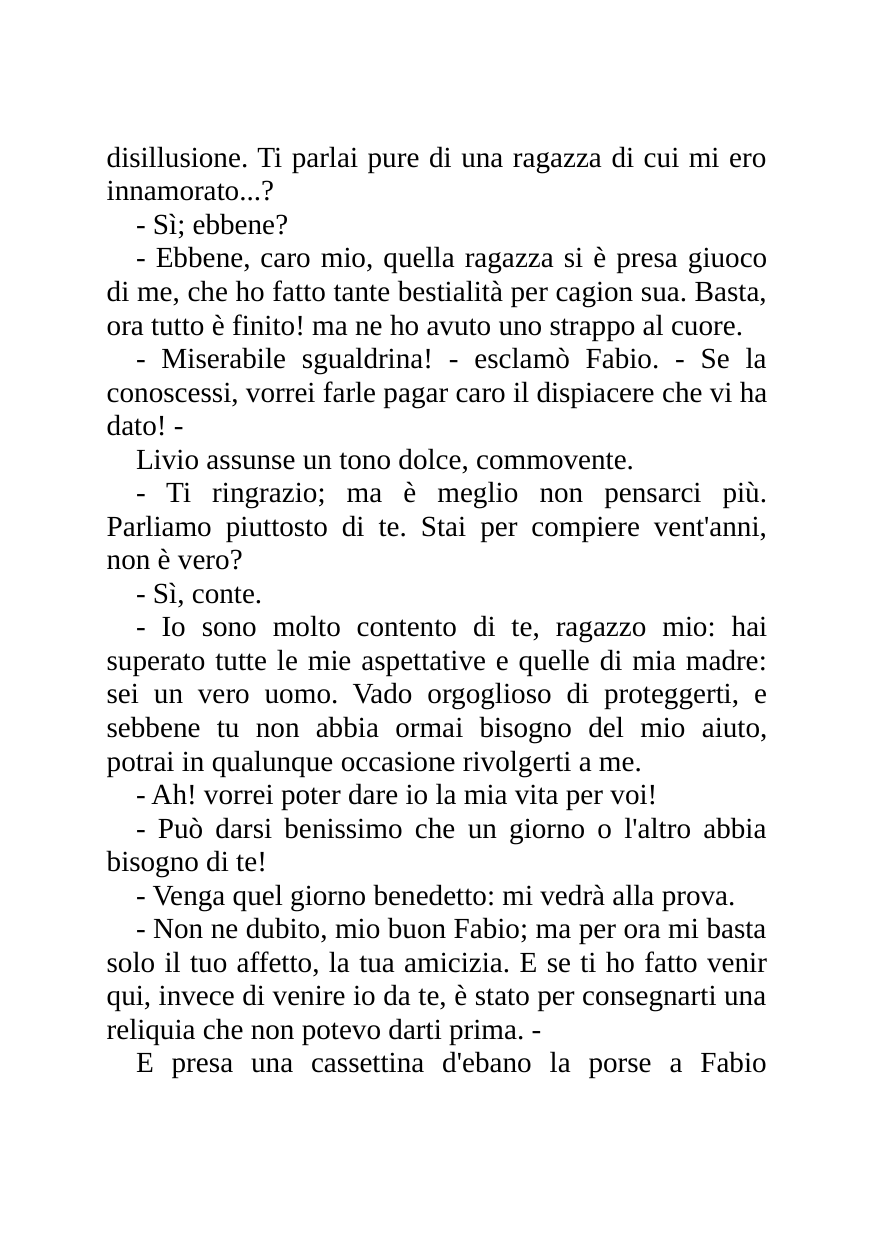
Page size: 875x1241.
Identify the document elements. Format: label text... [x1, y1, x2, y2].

text - Non ne dubito, mio buon Fabio; ma per ora mi basta solo il tuo affetto, la tua amicizia. E se ti ho fatto venir qui, invece di venire io da te, è stato per consegnarti una reliquia che non potevo darti prima. - [106, 911, 768, 1046]
text disillusione. Ti parlai pure di una ragazza di cui mi ero innamorato...? [106, 140, 768, 207]
text E presa una cassettina d'ebano la porse a Fabio [106, 1046, 768, 1079]
text Livio assunse un tono dolce, commovente. [106, 442, 768, 475]
text - Sì, conte. [106, 576, 768, 609]
text - Io sono molto contento di te, ragazzo mio: hai superato tutte le mie aspettative e quelle di mia madre: sei un vero uomo. Vado orgoglioso di proteggerti, e sebbene tu non abbia ormai bisogno del mio aiuto, potrai in qualunque occasione rivolgerti a me. [106, 609, 768, 777]
text - Venga quel giorno benedetto: mi vedrà alla prova. [106, 878, 768, 911]
text - Ah! vorrei poter dare io la mia vita per voi! [106, 777, 768, 811]
text - Ebbene, caro mio, quella ragazza si è presa giuoco di me, che ho fatto tante bestialità per cagion sua. Basta, ora tutto è finito! ma ne ho avuto uno strappo al cuore. [106, 241, 768, 341]
text - Sì; ebbene? [106, 207, 768, 241]
text - Può darsi benissimo che un giorno o l'altro abbia bisogno di te! [106, 811, 768, 878]
text - Ti ringrazio; ma è meglio non pensarci più. Parliamo piuttosto di te. Stai per compiere vent'anni, non è vero? [106, 475, 768, 576]
text - Miserabile sgualdrina! - esclamò Fabio. - Se la conoscessi, vorrei farle pagar caro il dispiacere che vi ha dato! - [106, 341, 768, 442]
